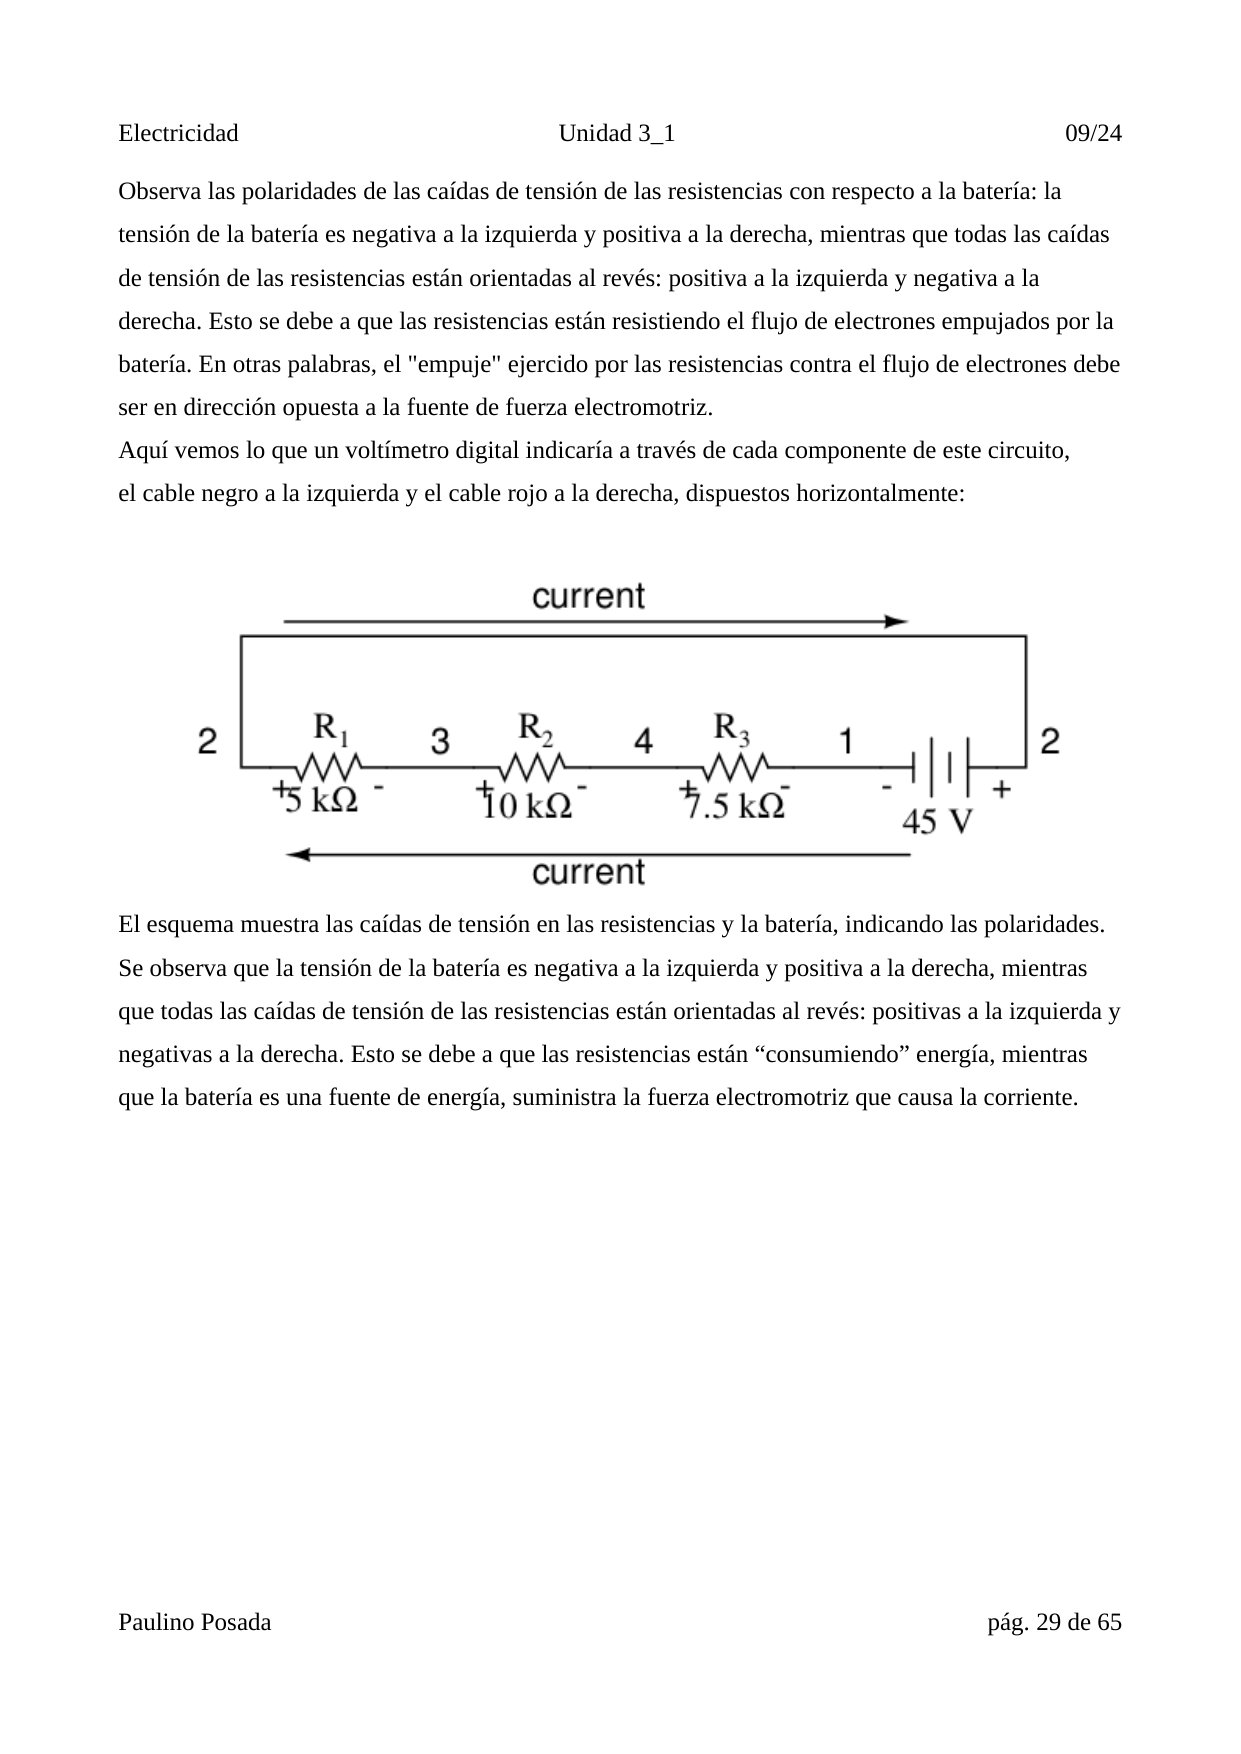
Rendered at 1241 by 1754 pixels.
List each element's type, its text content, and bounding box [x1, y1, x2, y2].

text El esquema muestra las caídas de tensión en las resistencias y la batería, indicando las polaridades. Se observa que la tensión de la batería es negativa a la izquierda y positiva a la derecha, mientras que todas las caídas de tensión de las resistencias están orientadas al revés: positivas a la izquierda y negativas a la derecha. Esto se debe a que las resistencias están “consumiendo” energía, mientras que la batería es una fuente de energía, suministra la fuerza electromotriz que causa la corriente. [118, 909, 1122, 1111]
picture [165, 564, 1075, 898]
text el cable negro a la izquierda y el cable rojo a la derecha, dispuestos horizontalmente: [118, 478, 1122, 507]
text Aquí vemos lo que un voltímetro digital indicaría a través de cada componente de este circuito, [118, 435, 1122, 464]
text Observa las polaridades de las caídas de tensión de las resistencias con respecto a la batería: la tensión de la batería es negativa a la izquierda y positiva a la derecha, mientras que todas las caídas de tensión de las resistencias están orientadas al revés: positiva a la izquierda y negativa a la derecha. Esto se debe a que las resistencias están resistiendo el flujo de electrones empujados por la batería. En otras palabras, el "empuje" ejercido por las resistencias contra el flujo de electrones debe ser en dirección opuesta a la fuente de fuerza electromotriz. [118, 176, 1122, 421]
